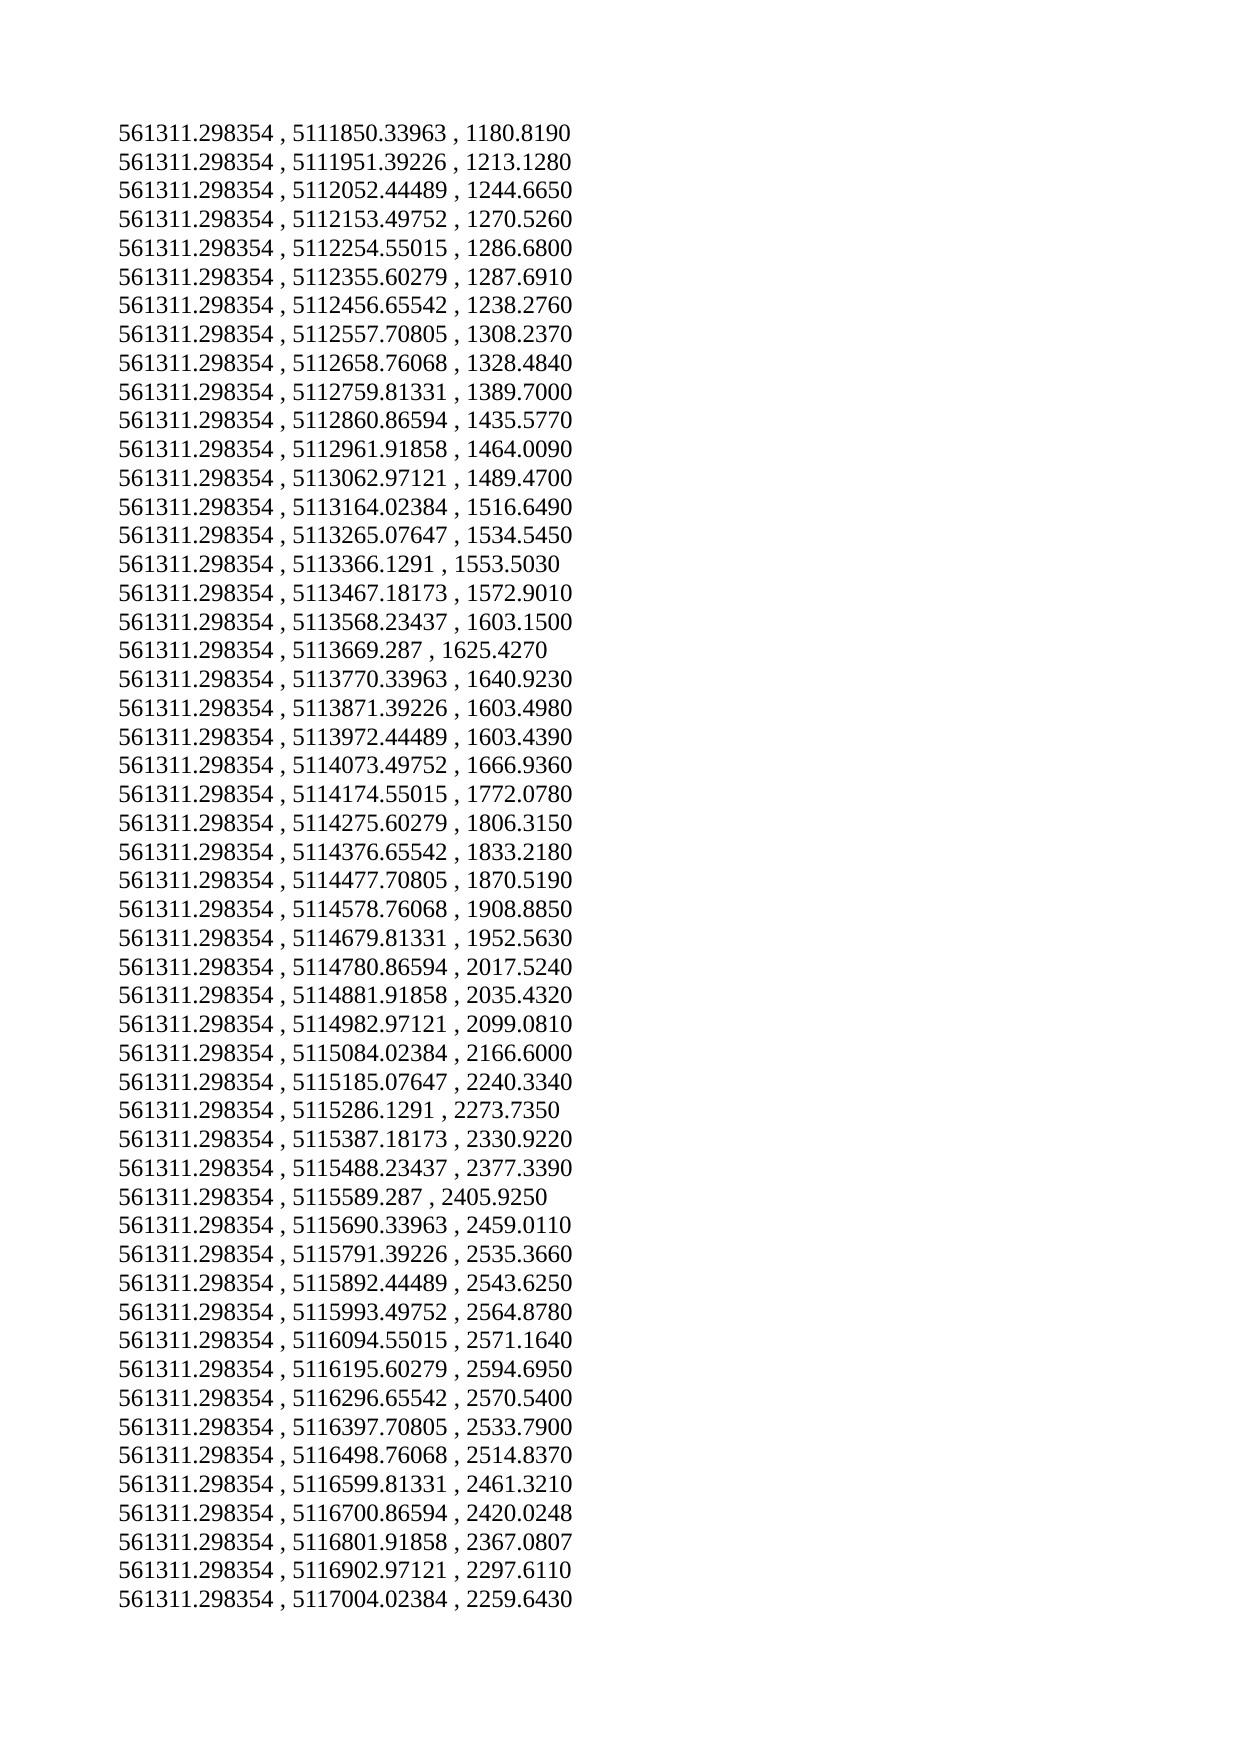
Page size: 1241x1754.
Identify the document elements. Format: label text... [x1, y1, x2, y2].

text 561311.298354 , 5111850.33963 , 1180.8190 [118, 118, 1122, 147]
text 561311.298354 , 5112254.55015 , 1286.6800 [118, 233, 1122, 262]
text 561311.298354 , 5116296.65542 , 2570.5400 [118, 1383, 1122, 1412]
text 561311.298354 , 5116700.86594 , 2420.0248 [118, 1498, 1122, 1527]
text 561311.298354 , 5115286.1291 , 2273.7350 [118, 1096, 1122, 1124]
text 561311.298354 , 5114174.55015 , 1772.0780 [118, 779, 1122, 808]
text 561311.298354 , 5112355.60279 , 1287.6910 [118, 262, 1122, 291]
text 561311.298354 , 5114477.70805 , 1870.5190 [118, 866, 1122, 894]
text 561311.298354 , 5116902.97121 , 2297.6110 [118, 1556, 1122, 1584]
text 561311.298354 , 5115993.49752 , 2564.8780 [118, 1297, 1122, 1326]
text 561311.298354 , 5116498.76068 , 2514.8370 [118, 1441, 1122, 1469]
text 561311.298354 , 5116195.60279 , 2594.6950 [118, 1354, 1122, 1383]
text 561311.298354 , 5113770.33963 , 1640.9230 [118, 664, 1122, 693]
text 561311.298354 , 5117004.02384 , 2259.6430 [118, 1584, 1122, 1613]
text 561311.298354 , 5111951.39226 , 1213.1280 [118, 147, 1122, 176]
text 561311.298354 , 5112860.86594 , 1435.5770 [118, 406, 1122, 434]
text 561311.298354 , 5113062.97121 , 1489.4700 [118, 463, 1122, 492]
text 561311.298354 , 5114275.60279 , 1806.3150 [118, 808, 1122, 837]
text 561311.298354 , 5112052.44489 , 1244.6650 [118, 176, 1122, 204]
text 561311.298354 , 5116094.55015 , 2571.1640 [118, 1326, 1122, 1354]
text 561311.298354 , 5115589.287 , 2405.9250 [118, 1182, 1122, 1211]
text 561311.298354 , 5114376.65542 , 1833.2180 [118, 837, 1122, 866]
text 561311.298354 , 5114679.81331 , 1952.5630 [118, 923, 1122, 952]
text 561311.298354 , 5112456.65542 , 1238.2760 [118, 291, 1122, 319]
text 561311.298354 , 5113871.39226 , 1603.4980 [118, 693, 1122, 722]
text 561311.298354 , 5115488.23437 , 2377.3390 [118, 1153, 1122, 1182]
text 561311.298354 , 5114073.49752 , 1666.9360 [118, 751, 1122, 779]
text 561311.298354 , 5116801.91858 , 2367.0807 [118, 1527, 1122, 1556]
text 561311.298354 , 5113568.23437 , 1603.1500 [118, 607, 1122, 636]
text 561311.298354 , 5112557.70805 , 1308.2370 [118, 319, 1122, 348]
text 561311.298354 , 5112658.76068 , 1328.4840 [118, 348, 1122, 377]
text 561311.298354 , 5114982.97121 , 2099.0810 [118, 1009, 1122, 1038]
text 561311.298354 , 5114881.91858 , 2035.4320 [118, 981, 1122, 1009]
text 561311.298354 , 5112153.49752 , 1270.5260 [118, 204, 1122, 233]
text 561311.298354 , 5116397.70805 , 2533.7900 [118, 1412, 1122, 1441]
text 561311.298354 , 5113467.18173 , 1572.9010 [118, 578, 1122, 607]
text 561311.298354 , 5113265.07647 , 1534.5450 [118, 521, 1122, 549]
text 561311.298354 , 5113164.02384 , 1516.6490 [118, 492, 1122, 521]
text 561311.298354 , 5115690.33963 , 2459.0110 [118, 1211, 1122, 1239]
text 561311.298354 , 5113669.287 , 1625.4270 [118, 636, 1122, 664]
text 561311.298354 , 5115084.02384 , 2166.6000 [118, 1038, 1122, 1067]
text 561311.298354 , 5112961.91858 , 1464.0090 [118, 434, 1122, 463]
text 561311.298354 , 5114780.86594 , 2017.5240 [118, 952, 1122, 981]
text 561311.298354 , 5113366.1291 , 1553.5030 [118, 549, 1122, 578]
text 561311.298354 , 5115185.07647 , 2240.3340 [118, 1067, 1122, 1096]
text 561311.298354 , 5112759.81331 , 1389.7000 [118, 377, 1122, 406]
text 561311.298354 , 5115892.44489 , 2543.6250 [118, 1268, 1122, 1297]
text 561311.298354 , 5113972.44489 , 1603.4390 [118, 722, 1122, 751]
text 561311.298354 , 5116599.81331 , 2461.3210 [118, 1469, 1122, 1498]
text 561311.298354 , 5114578.76068 , 1908.8850 [118, 894, 1122, 923]
text 561311.298354 , 5115387.18173 , 2330.9220 [118, 1124, 1122, 1153]
text 561311.298354 , 5115791.39226 , 2535.3660 [118, 1239, 1122, 1268]
